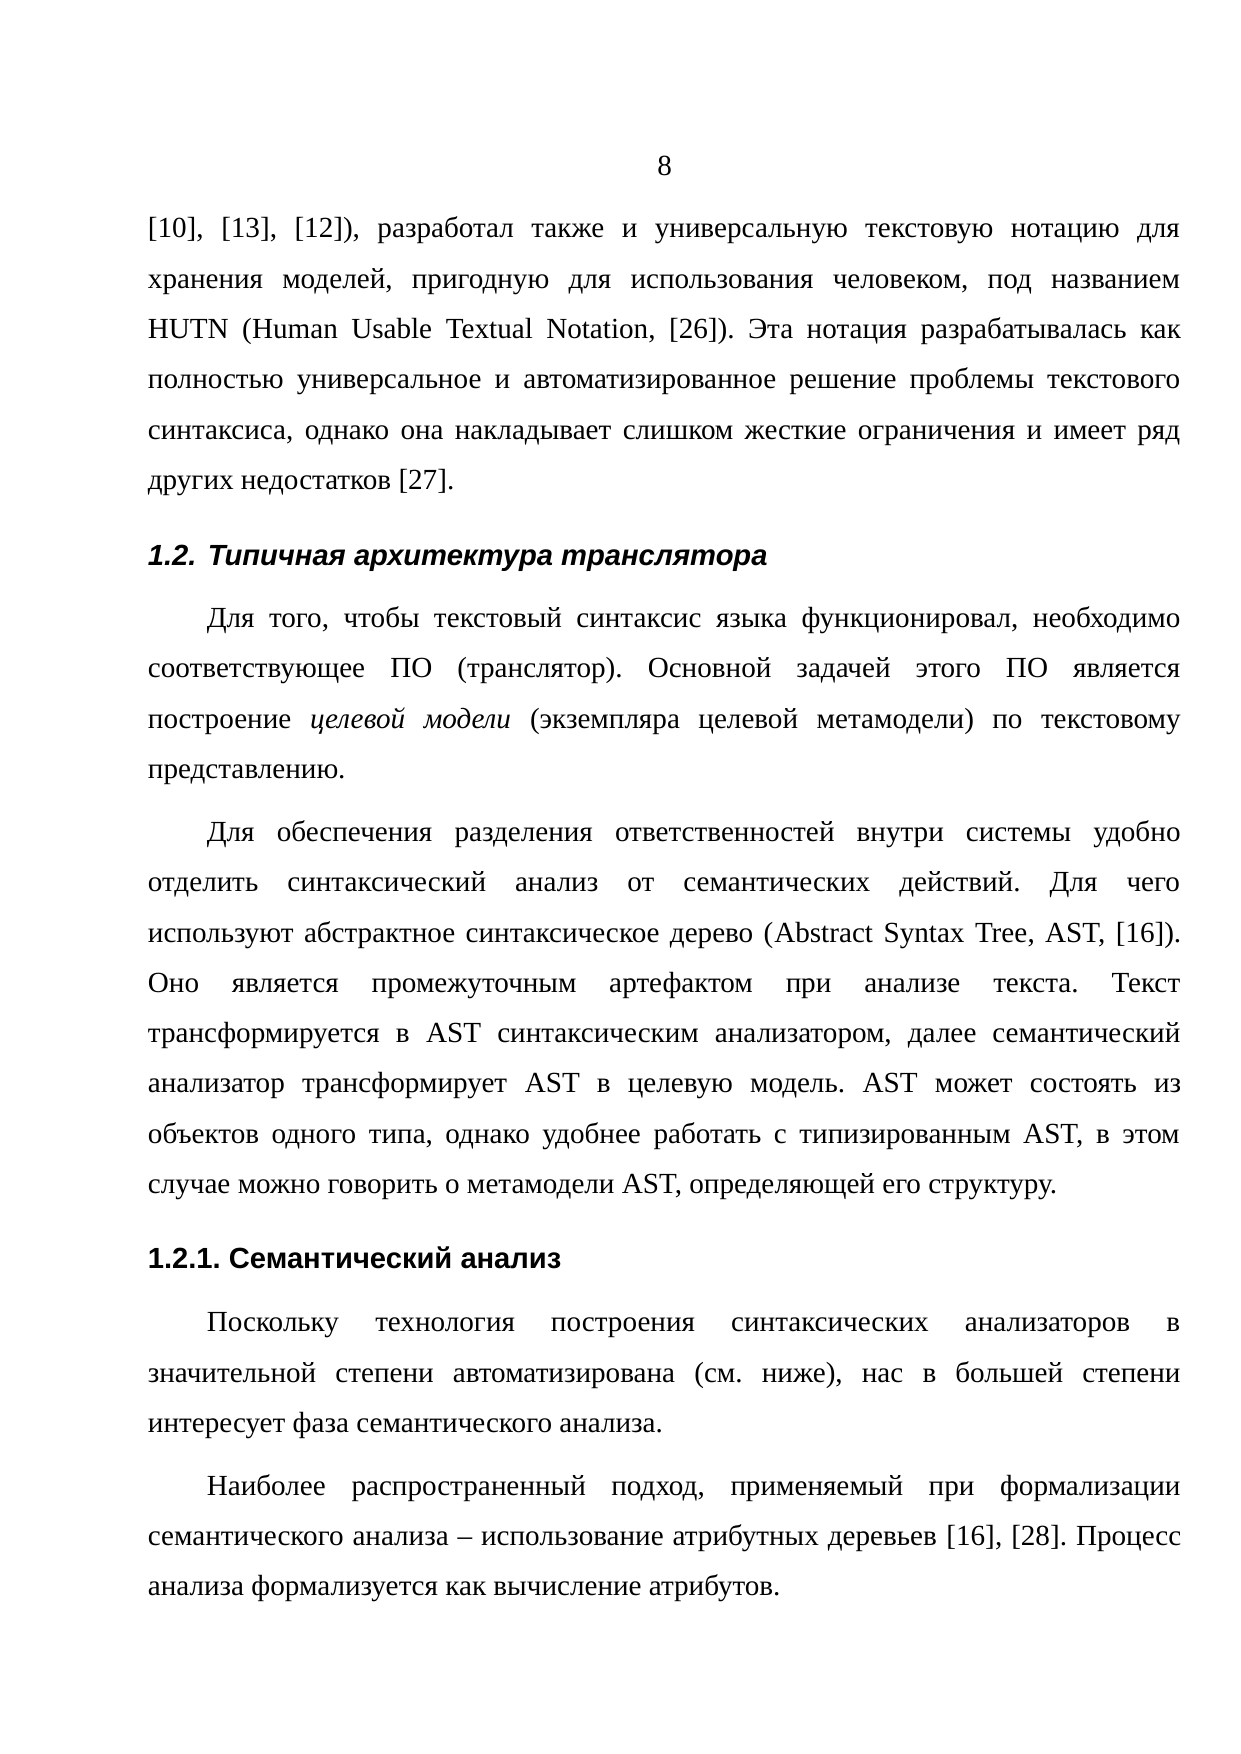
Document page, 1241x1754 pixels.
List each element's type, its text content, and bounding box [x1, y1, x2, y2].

subtitle Типичная архитектура транслятора [148, 537, 1181, 571]
text Наиболее распространенный подход, применяемый при формализации семантического анализа – использование атрибутных деревьев [16], [28]. Процесс анализа формализуется как вычисление атрибутов. [148, 1468, 1181, 1602]
text Поскольку технология построения синтаксических анализаторов в значительной степени автоматизирована (см. ниже), нас в большей степени интересует фаза семантического анализа. [148, 1304, 1181, 1438]
text [10], [13], [12]), разработал также и универсальную текстовую нотацию для хранения моделей, пригодную для использования человеком, под названием HUTN (Human Usable Textual Notation, [26]). Эта нотация разрабатывалась как полностью универсальное и автоматизированное решение проблемы текстового синтаксиса, однако она накладывает слишком жесткие ограничения и имеет ряд других недостатков [27]. [148, 211, 1181, 496]
text Для того, чтобы текстовый синтаксис языка функционировал, необходимо соответствующее ПО (транслятор). Основной задачей этого ПО является построение целевой модели (экземпляра целевой метамодели) по текстовому представлению. [148, 600, 1181, 785]
text Для обеспечения разделения ответственностей внутри системы удобно отделить синтаксический анализ от семантических действий. Для чего используют абстрактное синтаксическое дерево (Abstract Syntax Tree, AST, [16]). Оно является промежуточным артефактом при анализе текста. Текст трансформируется в AST синтаксическим анализатором, далее семантический анализатор трансформирует AST в целевую модель. AST может состоять из объектов одного типа, однако удобнее работать с типизированным AST, в этом случае можно говорить о метамодели AST, определяющей его структуру. [148, 814, 1181, 1200]
subtitle Семантический анализ [148, 1242, 1181, 1275]
